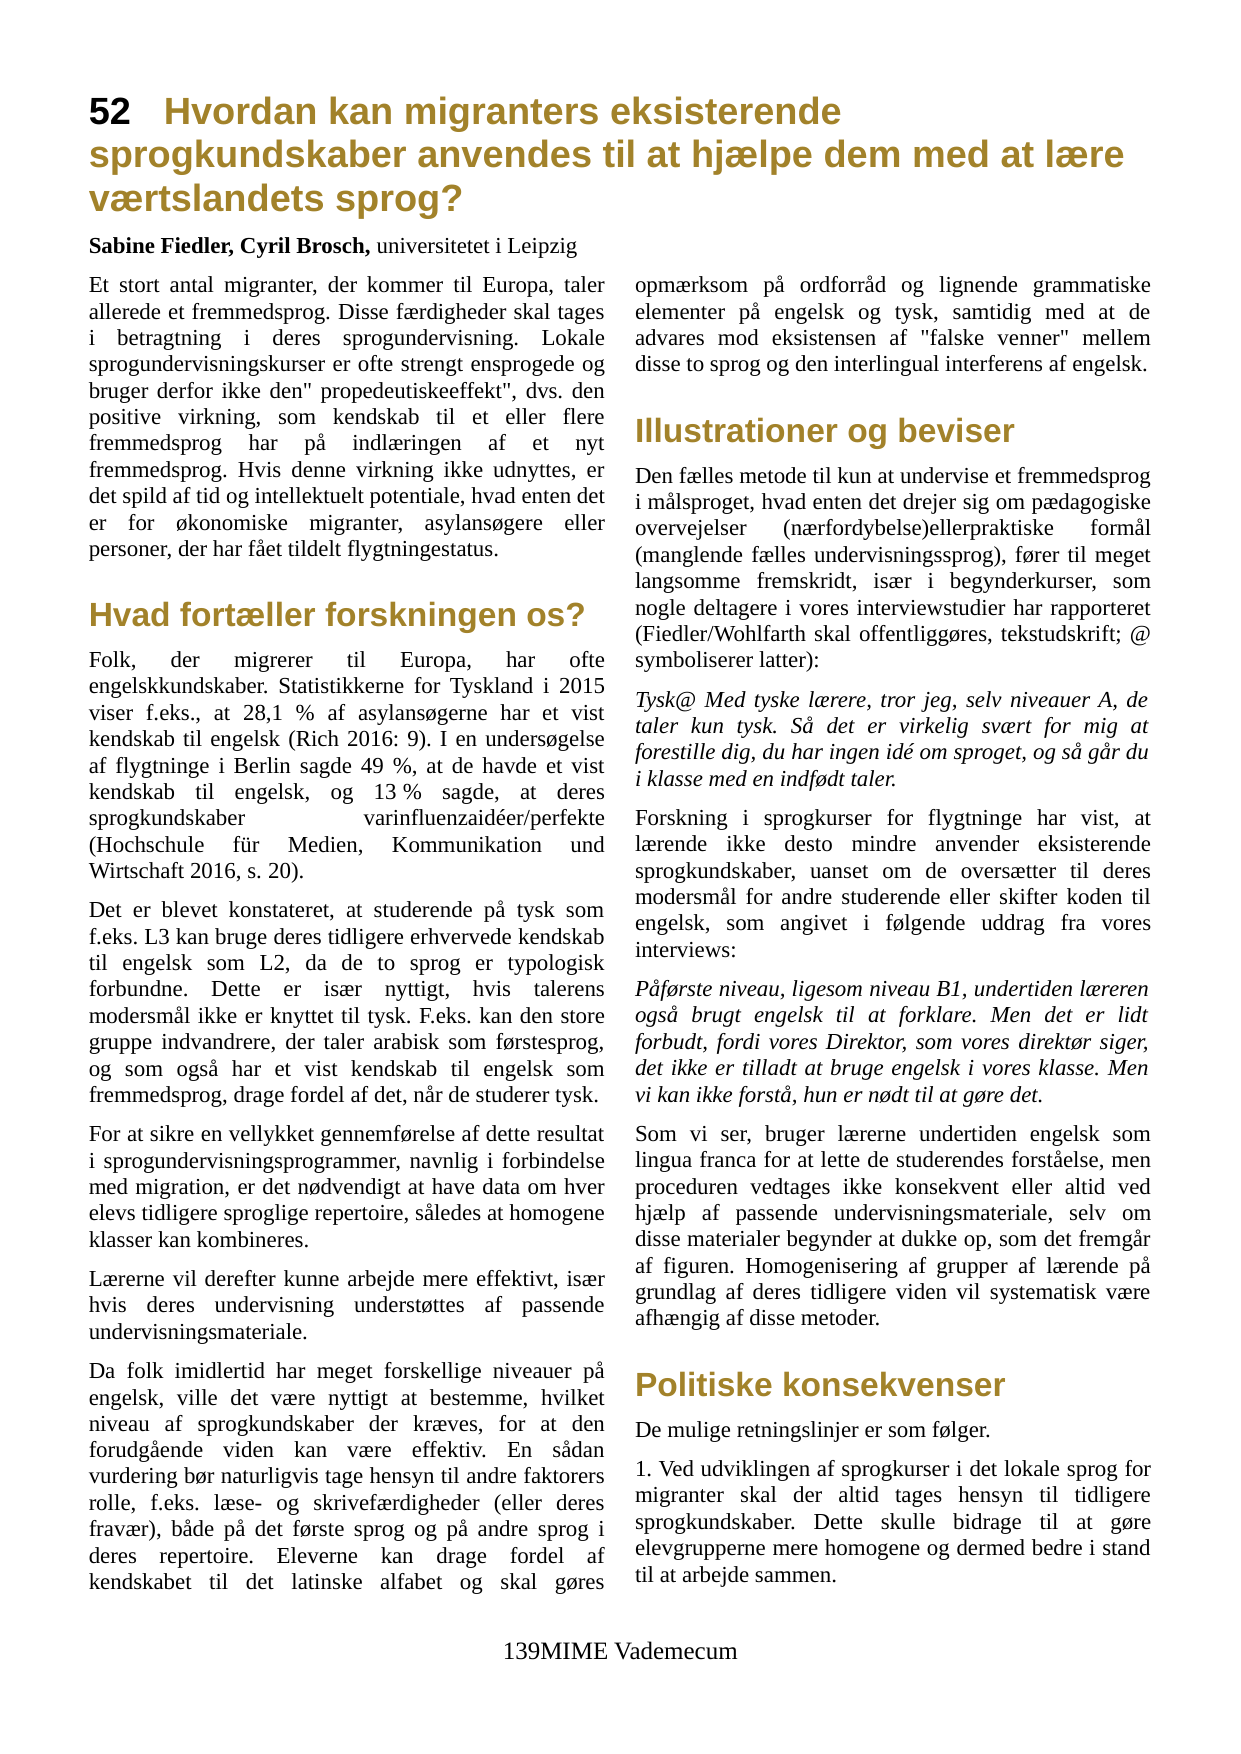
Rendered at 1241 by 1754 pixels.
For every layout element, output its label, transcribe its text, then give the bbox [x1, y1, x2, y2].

text Det er blevet konstateret, at studerende på tysk som f.eks. L3 kan bruge deres tidligere erhvervede kendskab til engelsk som L2, da de to sprog er typologisk forbundne. Dette er især nyttigt, hvis talerens modersmål ikke er knyttet til tysk. F.eks. kan den store gruppe indvandrere, der taler arabisk som førstesprog, og som også har et vist kendskab til engelsk som fremmedsprog, drage fordel af det, når de studerer tysk. [88, 896, 605, 1107]
text De mulige retningslinjer er som følger. [635, 1416, 1152, 1442]
text 1. Ved udviklingen af sprogkurser i det lokale sprog for migranter skal der altid tages hensyn til tidligere sprogkundskaber. Dette skulle bidrage til at gøre elevgrupperne mere homogene og dermed bedre i stand til at arbejde sammen. [635, 1455, 1152, 1587]
text Tysk@ Med tyske lærere, tror jeg, selv niveauer A, de taler kun tysk. Så det er virkelig svært for mig at forestille dig, du har ingen idé om sproget, og så går du i klasse med en indfødt taler. [635, 686, 1152, 791]
text Som vi ser, bruger lærerne undertiden engelsk som lingua franca for at lette de studerendes forståelse, men proceduren vedtages ikke konsekvent eller altid ved hjælp af passende undervisningsmateriale, selv om disse materialer begynder at dukke op, som det fremgår af figuren. Homogenisering af grupper af lærende på grundlag af deres tidligere viden vil systematisk være afhængig af disse metoder. [635, 1120, 1152, 1331]
text Sabine Fiedler, Cyril Brosch, universitetet i Leipzig [88, 232, 1152, 258]
subtitle Illustrationer og beviser [635, 411, 1152, 449]
subtitle Hvad fortæller forskningen os? [88, 595, 605, 634]
text Et stort antal migranter, der kommer til Europa, taler allerede et fremmedsprog. Disse færdigheder skal tages i betragtning i deres sprogundervisning. Lokale sprogundervisningskurser er ofte strengt ensprogede og bruger derfor ikke den" propedeutiskeeffekt", dvs. den positive virkning, som kendskab til et eller flere fremmedsprog har på indlæringen af et nyt fremmedsprog. Hvis denne virkning ikke udnyttes, er det spild af tid og intellektuelt potentiale, hvad enten det er for økonomiske migranter, asylansøgere eller personer, der har fået tildelt flygtningestatus. [88, 271, 605, 561]
text For at sikre en vellykket gennemførelse af dette resultat i sprogundervisningsprogrammer, navnlig i forbindelse med migration, er det nødvendigt at have data om hver elevs tidligere sproglige repertoire, således at homogene klasser kan kombineres. [88, 1120, 605, 1252]
text Folk, der migrerer til Europa, har ofte engelskkundskaber. Statistikkerne for Tyskland i 2015 viser f.eks., at 28,1 % af asylansøgerne har et vist kendskab til engelsk (Rich 2016: 9). I en undersøgelse af flygtninge i Berlin sagde 49 %, at de havde et vist kendskab til engelsk, og 13 % sagde, at deres sprogkundskaber varinfluenzaidéer/perfekte (Hochschule für Medien, Kommunikation und Wirtschaft 2016, s. 20). [88, 646, 605, 883]
text Da folk imidlertid har meget forskellige niveauer på engelsk, ville det være nyttigt at bestemme, hvilket niveau af sprogkundskaber der kræves, for at den forudgående viden kan være effektiv. En sådan vurdering bør naturligvis tage hensyn til andre faktorers rolle, f.eks. læse- og skrivefærdigheder (eller deres fravær), både på det første sprog og på andre sprog i deres repertoire. Eleverne kan drage fordel af kendskabet til det latinske alfabet og skal gøres [88, 1357, 605, 1594]
text opmærksom på ordforråd og lignende grammatiske elementer på engelsk og tysk, samtidig med at de advares mod eksistensen af "falske venner" mellem disse to sprog og den interlingual interferens af engelsk. [635, 271, 1152, 377]
text Den fælles metode til kun at undervise et fremmedsprog i målsproget, hvad enten det drejer sig om pædagogiske overvejelser (nærfordybelse)ellerpraktiske formål (manglende fælles undervisningssprog), fører til meget langsomme fremskridt, især i begynderkurser, som nogle deltagere i vores interviewstudier har rapporteret (Fiedler/Wohlfarth skal offentliggøres, tekstudskrift; @ symboliserer latter): [635, 462, 1152, 673]
subtitle Hvordan kan migranters eksisterende sprogkundskaber anvendes til at hjælpe dem med at lære værtslandets sprog? [88, 88, 1152, 219]
text Lærerne vil derefter kunne arbejde mere effektivt, især hvis deres undervisning understøttes af passende undervisningsmateriale. [88, 1265, 605, 1344]
subtitle Politiske konsekvenser [635, 1365, 1152, 1403]
text Påførste niveau, ligesom niveau B1, undertiden læreren også brugt engelsk til at forklare. Men det er lidt forbudt, fordi vores Direktor, som vores direktør siger, det ikke er tilladt at bruge engelsk i vores klasse. Men vi kan ikke forstå, hun er nødt til at gøre det. [635, 975, 1152, 1107]
text Forskning i sprogkurser for flygtninge har vist, at lærende ikke desto mindre anvender eksisterende sprogkundskaber, uanset om de oversætter til deres modersmål for andre studerende eller skifter koden til engelsk, som angivet i følgende uddrag fra vores interviews: [635, 804, 1152, 962]
